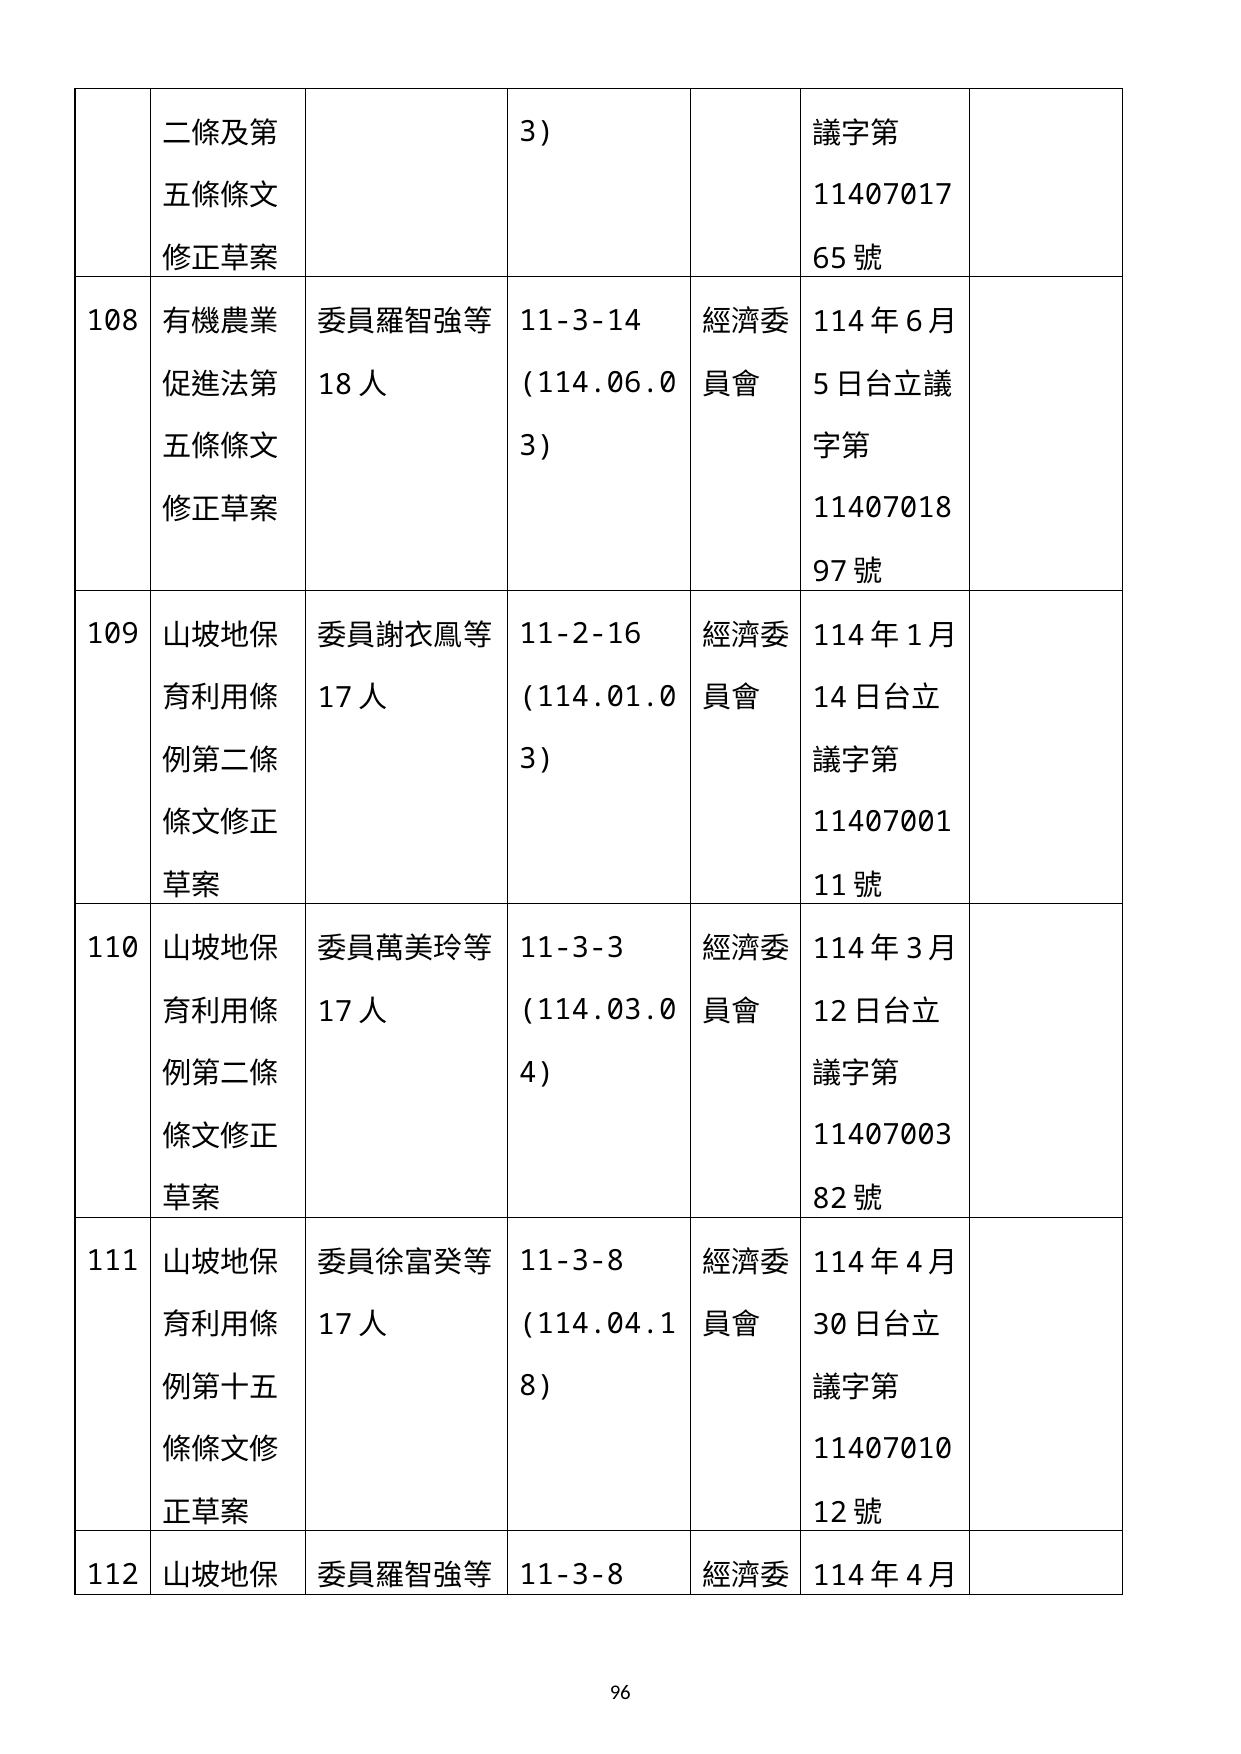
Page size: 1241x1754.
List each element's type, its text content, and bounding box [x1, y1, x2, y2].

table_cell 114年3月12日台立議字第1140700382號 [801, 904, 969, 1217]
table_cell [970, 591, 1122, 903]
table_cell 11-3-8 [508, 1531, 690, 1594]
table_cell 114年4月 [801, 1531, 969, 1594]
table_cell 委員羅智強等 [306, 1531, 507, 1594]
table_cell 經濟委 [691, 1531, 800, 1594]
table_cell 經濟委員會 [691, 277, 800, 590]
table_cell 二條及第五條條文修正草案 [151, 89, 305, 276]
table_cell 11-2-16 (114.01.03) [508, 591, 690, 903]
table_cell 110 [76, 904, 150, 1217]
table_cell 山坡地保 [151, 1531, 305, 1594]
table_cell 山坡地保育利用條例第十五條條文修正草案 [151, 1218, 305, 1530]
table_cell 109 [76, 591, 150, 903]
table_cell [970, 1531, 1122, 1594]
table_cell [970, 1218, 1122, 1530]
table_cell 3) [508, 89, 690, 276]
table_cell 委員萬美玲等17人 [306, 904, 507, 1217]
table_cell 114年6月5日台立議字第1140701897號 [801, 277, 969, 590]
table_cell [970, 277, 1122, 590]
table_cell 委員徐富癸等17人 [306, 1218, 507, 1530]
table_cell 11-3-14 (114.06.03) [508, 277, 690, 590]
table_cell [306, 89, 507, 276]
table_cell 112 [76, 1531, 150, 1594]
table_cell 委員謝衣鳯等17人 [306, 591, 507, 903]
table_cell 11-3-8 (114.04.18) [508, 1218, 690, 1530]
table_cell [76, 89, 150, 276]
table_cell 114年1月14日台立議字第1140700111號 [801, 591, 969, 903]
table_cell 11-3-3 (114.03.04) [508, 904, 690, 1217]
table_cell 經濟委員會 [691, 904, 800, 1217]
table_cell 有機農業促進法第五條條文修正草案 [151, 277, 305, 590]
table_cell [970, 904, 1122, 1217]
table_cell 議字第1140701765號 [801, 89, 969, 276]
table_cell 108 [76, 277, 150, 590]
table_cell 114年4月30日台立議字第1140701012號 [801, 1218, 969, 1530]
table_cell 委員羅智強等18人 [306, 277, 507, 590]
table_cell 經濟委員會 [691, 1218, 800, 1530]
table_cell [970, 89, 1122, 276]
table_cell 山坡地保育利用條例第二條條文修正草案 [151, 591, 305, 903]
table_cell [691, 89, 800, 276]
table_cell 經濟委員會 [691, 591, 800, 903]
table_cell 111 [76, 1218, 150, 1530]
table_cell 山坡地保育利用條例第二條條文修正草案 [151, 904, 305, 1217]
